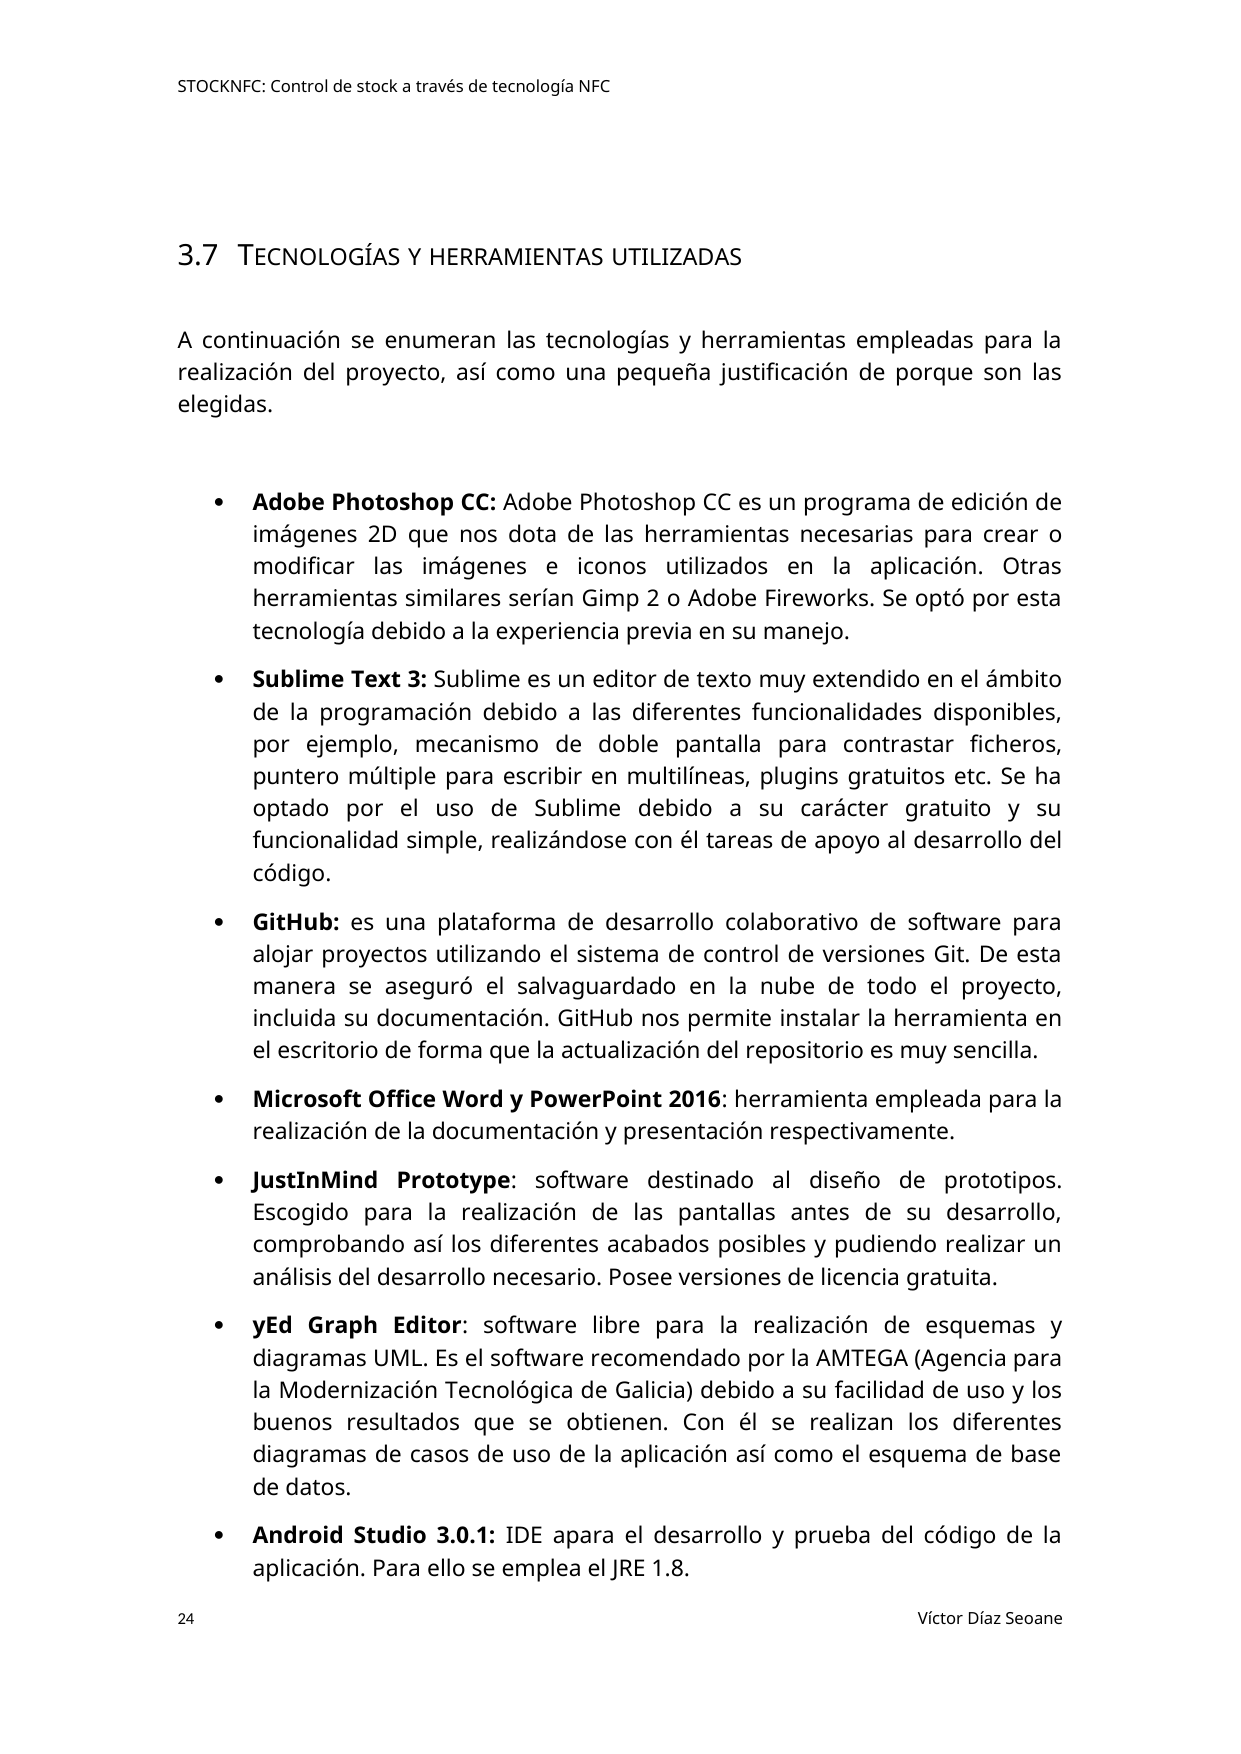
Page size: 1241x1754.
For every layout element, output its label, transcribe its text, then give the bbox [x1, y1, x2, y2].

list JustInMind Prototype: software destinado al diseño de prototipos. Escogido para la realización de las pantallas antes de su desarrollo, comprobando así los diferentes acabados posibles y pudiendo realizar un análisis del desarrollo necesario. Posee versiones de licencia gratuita. [215, 1164, 1063, 1292]
list Adobe Photoshop CC: Adobe Photoshop CC es un programa de edición de imágenes 2D que nos dota de las herramientas necesarias para crear o modificar las imágenes e iconos utilizados en la aplicación. Otras herramientas similares serían Gimp 2 o Adobe Fireworks. Se optó por esta tecnología debido a la experiencia previa en su manejo. [215, 486, 1063, 646]
list yEd Graph Editor: software libre para la realización de esquemas y diagramas UML. Es el software recomendado por la AMTEGA (Agencia para la Modernización Tecnológica de Galicia) debido a su facilidad de uso y los buenos resultados que se obtienen. Con él se realizan los diferentes diagramas de casos de uso de la aplicación así como el esquema de base de datos. [215, 1309, 1063, 1502]
text A continuación se enumeran las tecnologías y herramientas empleadas para la realización del proyecto, así como una pequeña justificación de porque son las elegidas. [177, 324, 1063, 419]
list GitHub: es una plataforma de desarrollo colaborativo de software para alojar proyectos utilizando el sistema de control de versiones Git. De esta manera se aseguró el salvaguardado en la nube de todo el proyecto, incluida su documentación. GitHub nos permite instalar la herramienta en el escritorio de forma que la actualización del repositorio es muy sencilla. [215, 905, 1063, 1065]
subtitle Tecnologías y herramientas utilizadas [177, 234, 1063, 274]
list Microsoft Office Word y PowerPoint 2016: herramienta empleada para la realización de la documentación y presentación respectivamente. [215, 1083, 1063, 1146]
list Android Studio 3.0.1: IDE apara el desarrollo y prueba del código de la aplicación. Para ello se emplea el JRE 1.8. [215, 1519, 1063, 1583]
list Sublime Text 3: Sublime es un editor de texto muy extendido en el ámbito de la programación debido a las diferentes funcionalidades disponibles, por ejemplo, mecanismo de doble pantalla para contrastar ficheros, puntero múltiple para escribir en multilíneas, plugins gratuitos etc. Se ha optado por el uso de Sublime debido a su carácter gratuito y su funcionalidad simple, realizándose con él tareas de apoyo al desarrollo del código. [215, 663, 1063, 888]
